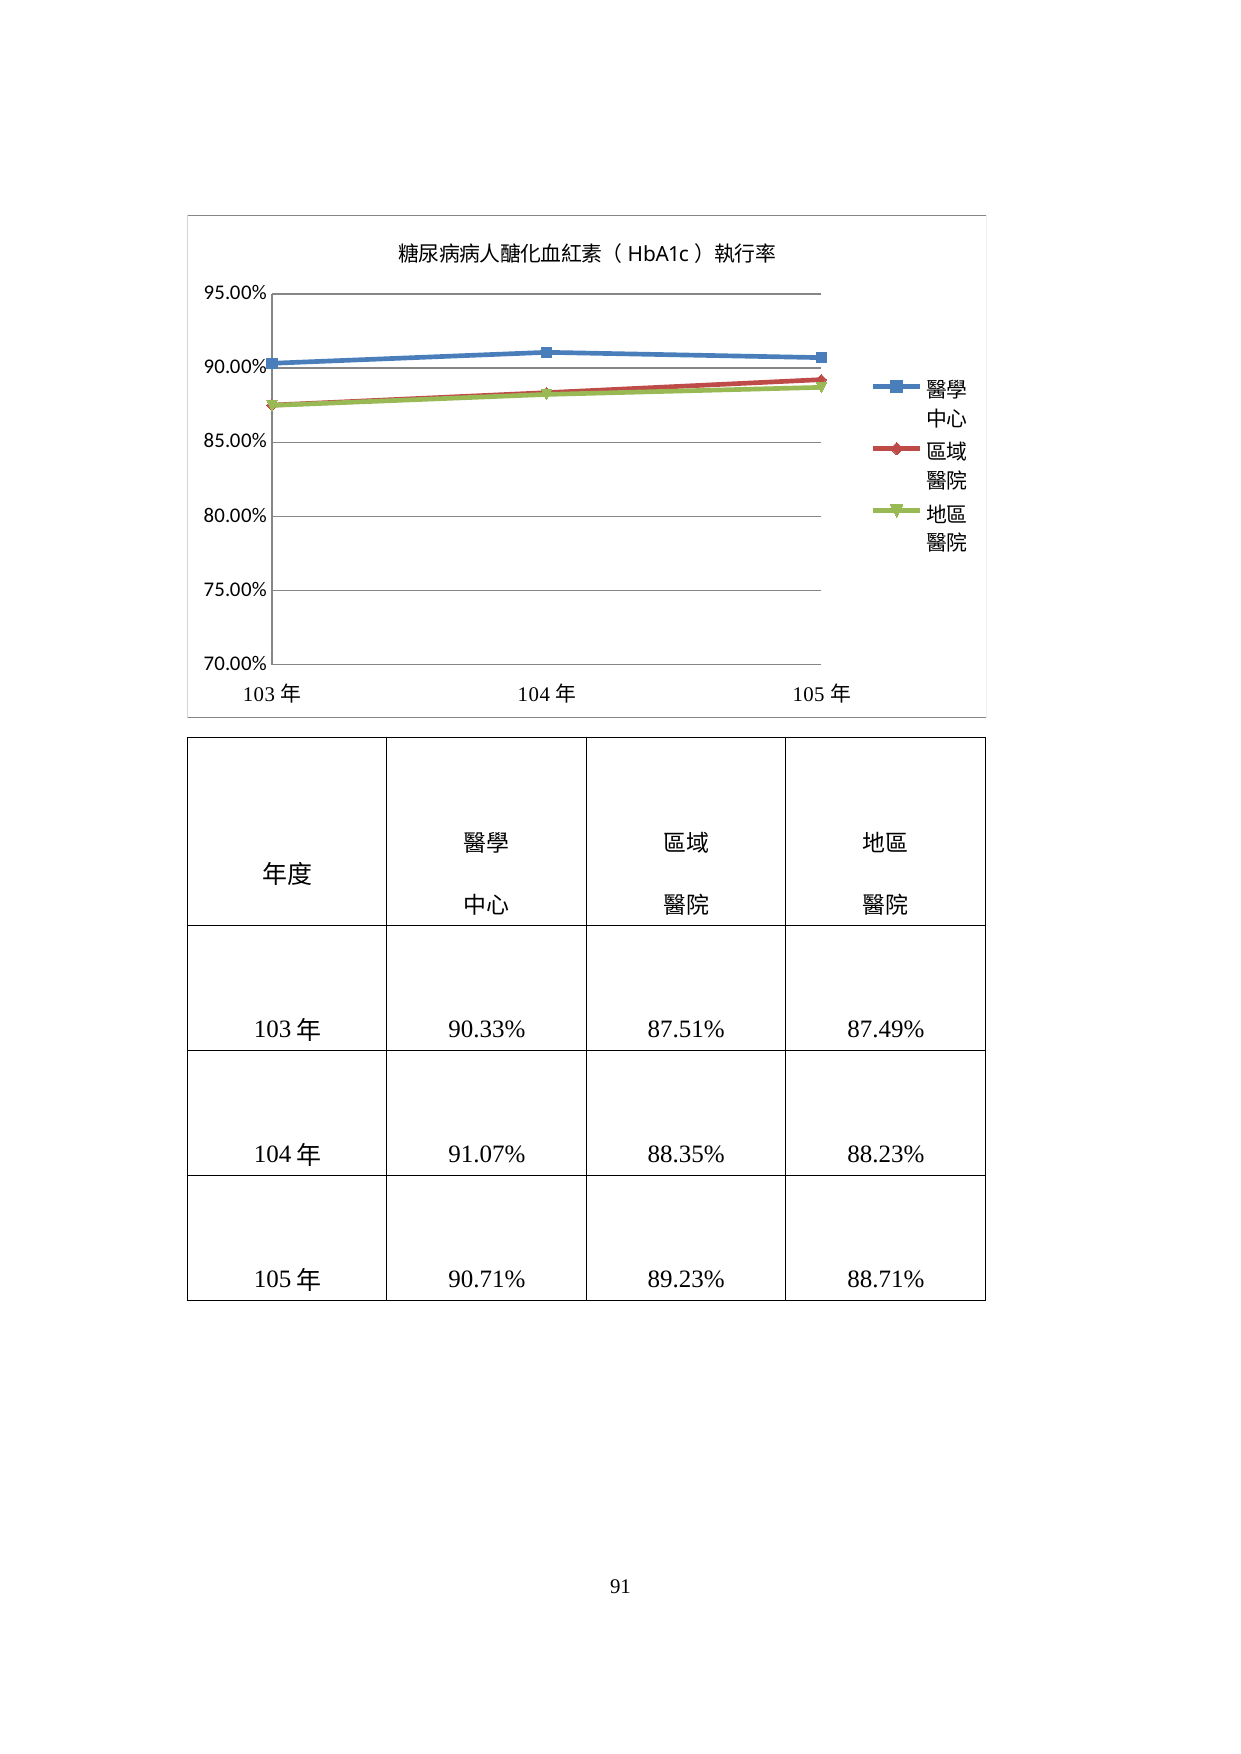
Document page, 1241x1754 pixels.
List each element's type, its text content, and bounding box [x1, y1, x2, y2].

table_cell 87.49% [786, 926, 985, 1050]
table_cell [990, 1175, 1097, 1300]
table_header 醫學 中心 [387, 738, 586, 925]
table_cell 88.71% [786, 1176, 985, 1300]
table_cell 89.23% [587, 1176, 785, 1300]
table_header [990, 737, 1097, 925]
table_cell [990, 1050, 1097, 1175]
table_cell 104年 [188, 1051, 386, 1175]
table_cell [986, 925, 990, 1050]
table_header 區域 醫院 [587, 738, 785, 925]
table_cell 88.35% [587, 1051, 785, 1175]
table_cell [990, 925, 1097, 1050]
table_cell 103年 [188, 926, 386, 1050]
table_cell 91.07% [387, 1051, 586, 1175]
table_header [986, 737, 990, 925]
table_cell [986, 1175, 990, 1300]
table_cell [986, 1050, 990, 1175]
table_cell 90.33% [387, 926, 586, 1050]
table_header 地區 醫院 [786, 738, 985, 925]
table_cell 90.71% [387, 1176, 586, 1300]
table_header 年度 [188, 738, 386, 925]
table_cell 87.51% [587, 926, 785, 1050]
table_cell 105年 [188, 1176, 386, 1300]
table_cell 88.23% [786, 1051, 985, 1175]
